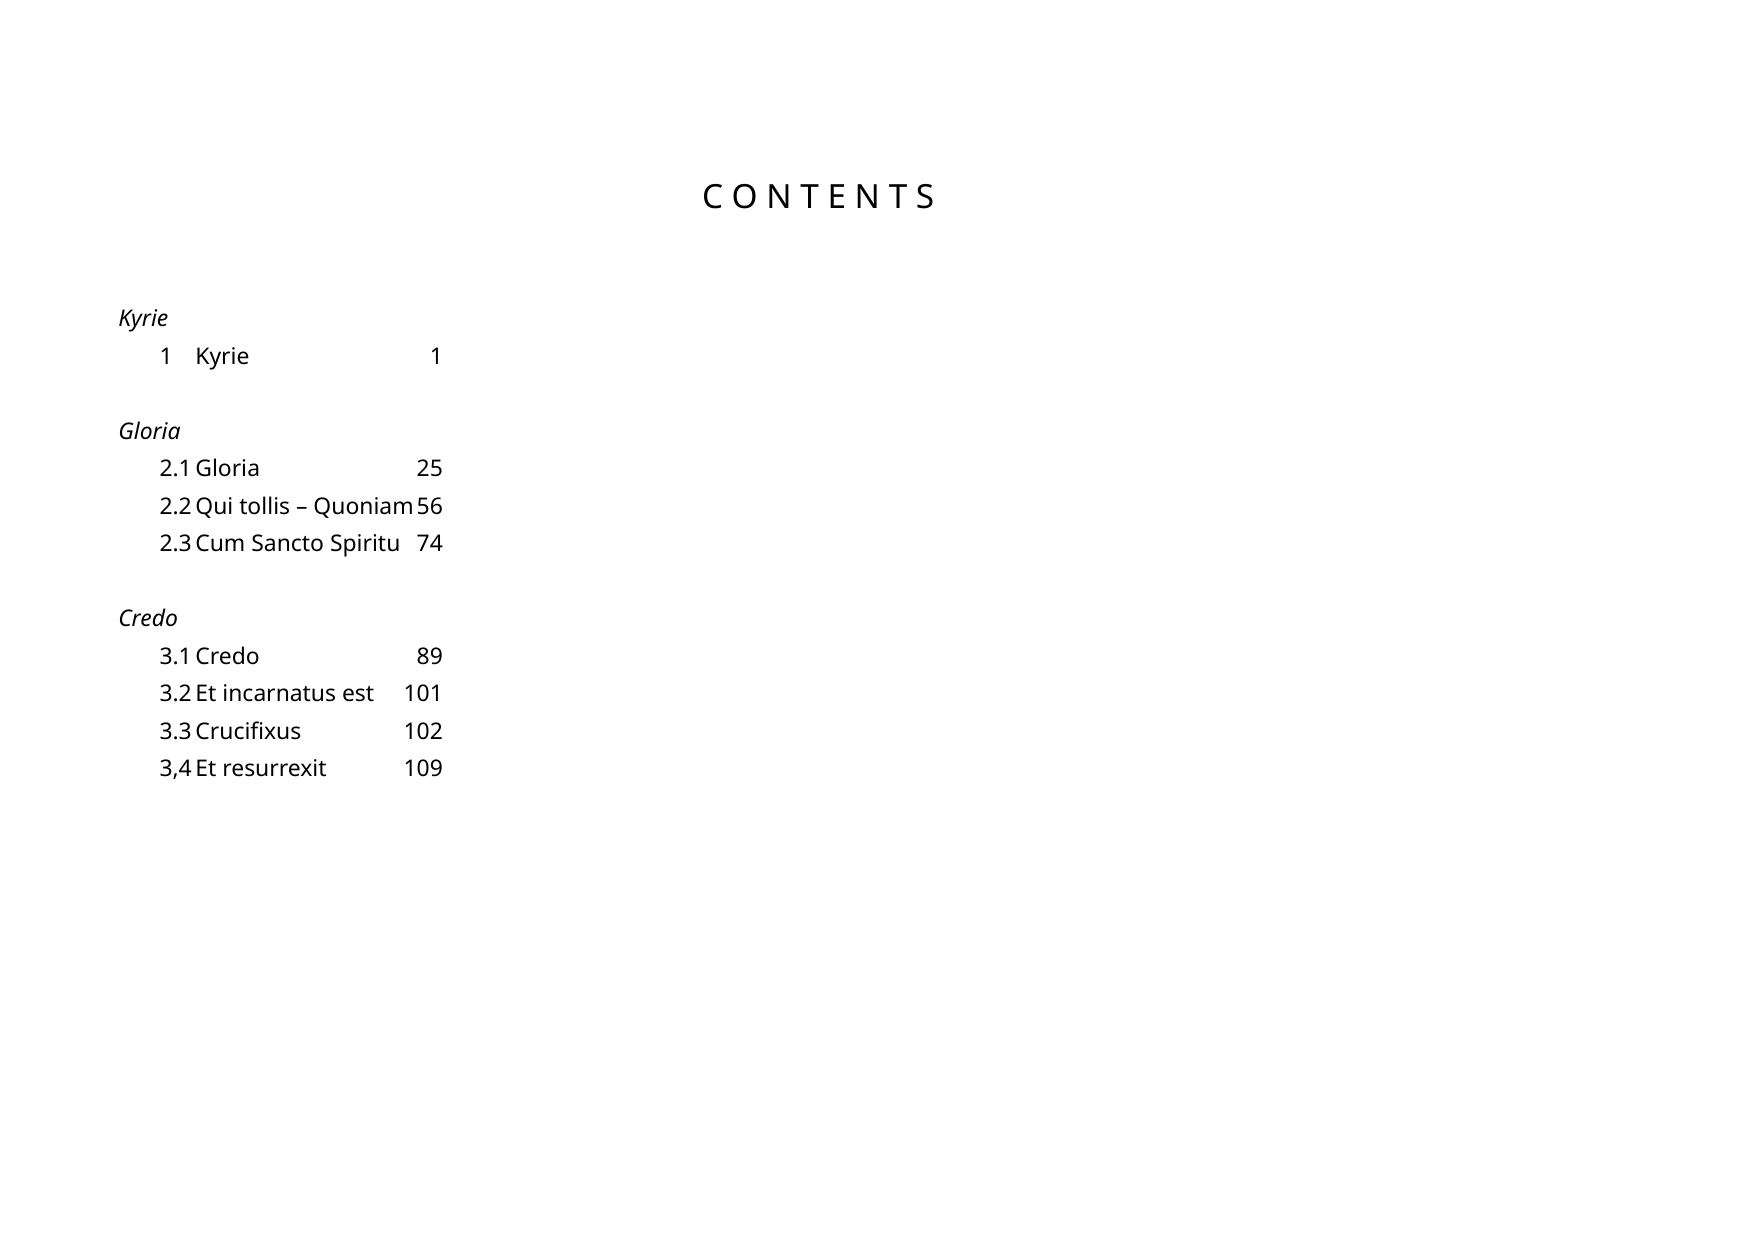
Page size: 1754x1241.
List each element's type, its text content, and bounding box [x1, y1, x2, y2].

text Kyrie [118, 302, 1518, 333]
text 1 Kyrie 1 Gloria 2.1 Gloria 25 2.2 Qui tollis – Quoniam 56 2.3 Cum Sancto Spiritu 74 Credo 3.1 Credo 89 3.2 Et incarnatus est 101 3.3 Crucifixus 102 3,4 Et resurrexit 109 [118, 339, 1518, 783]
text C O N T E N T S [118, 118, 1518, 218]
